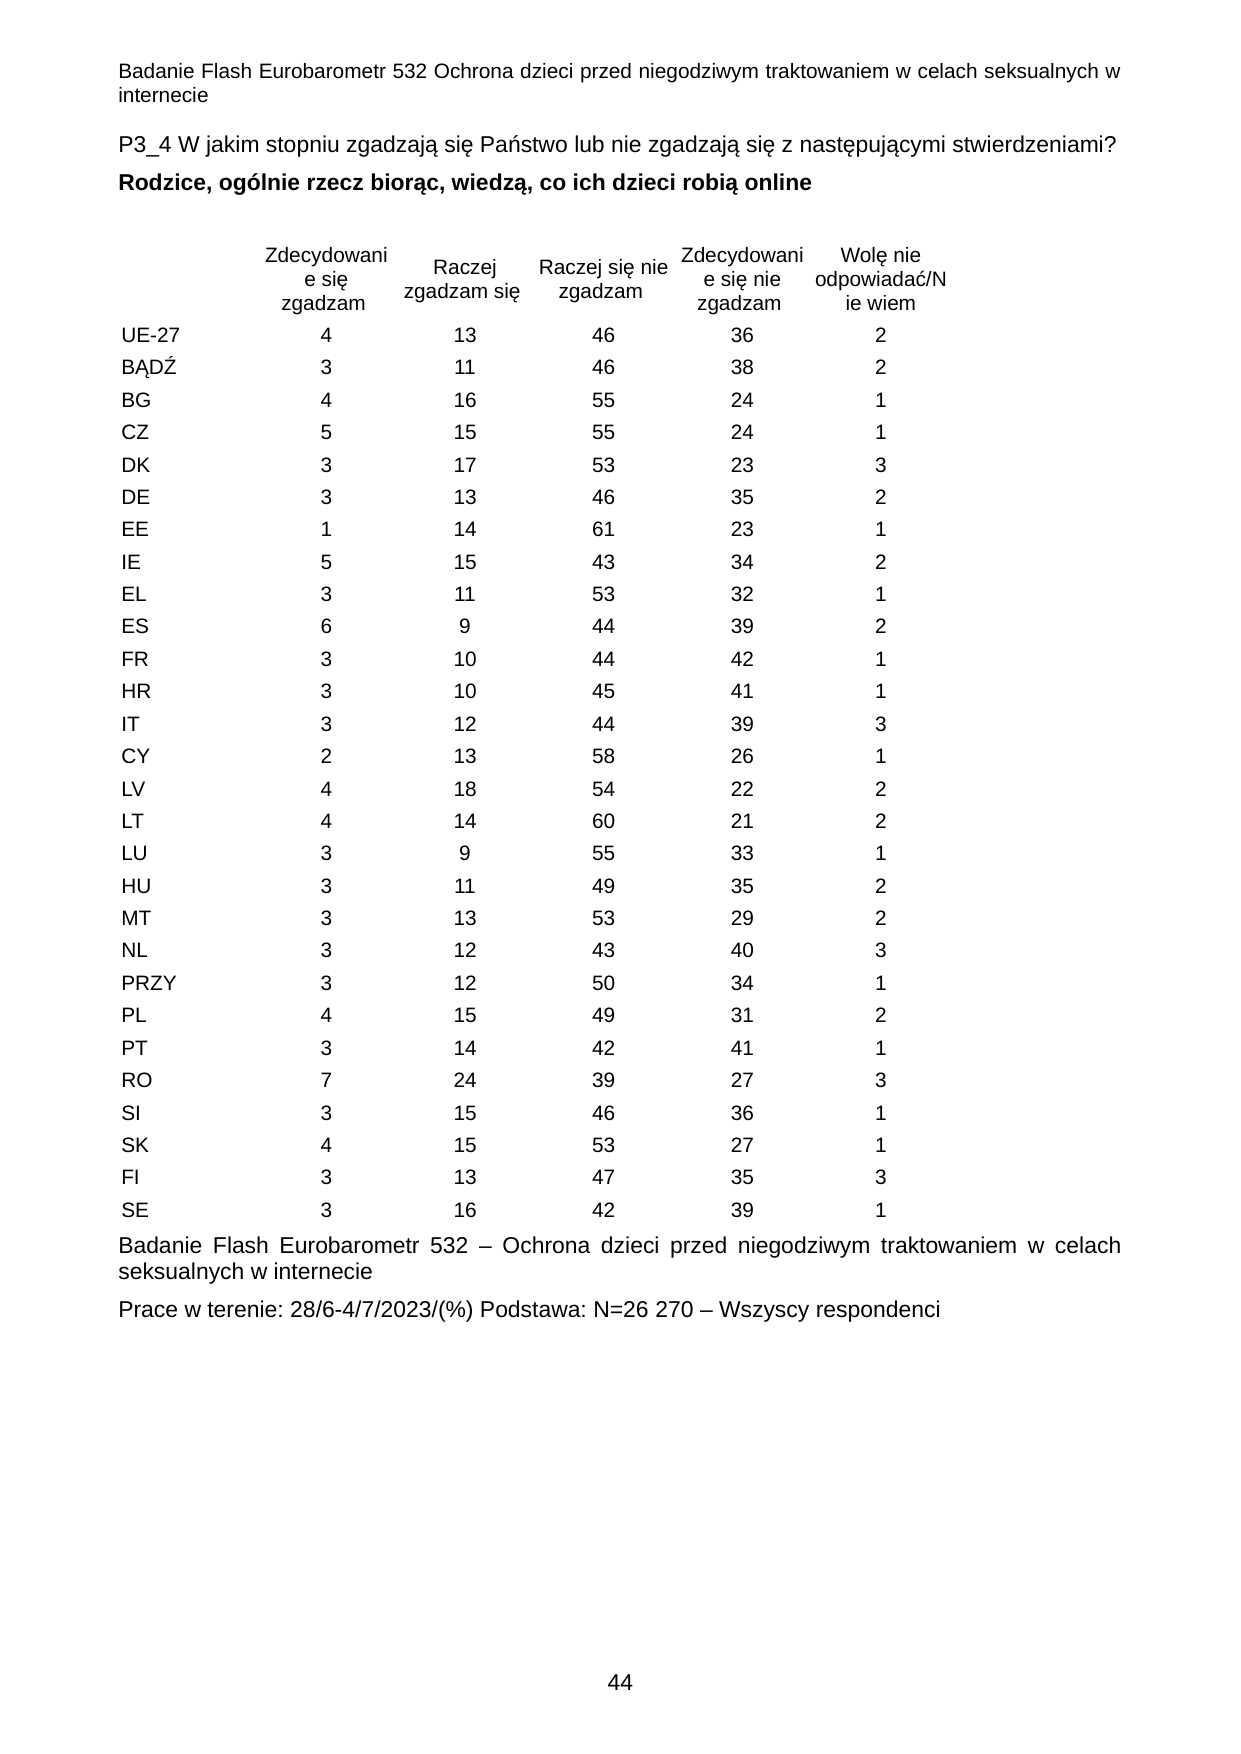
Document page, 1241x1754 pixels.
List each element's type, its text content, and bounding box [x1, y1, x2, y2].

table_cell 12 [395, 708, 534, 740]
table_cell 22 [673, 772, 811, 804]
table_cell 44 [534, 708, 673, 740]
table_cell 47 [534, 1161, 673, 1193]
table_cell 27 [673, 1129, 811, 1161]
table_cell 26 [673, 740, 811, 772]
table_cell 58 [534, 740, 673, 772]
table_cell LU [118, 837, 257, 869]
table_cell 23 [673, 513, 811, 545]
text P3_4 W jakim stopniu zgadzają się Państwo lub nie zgadzają się z następującymi stwierdzeniami? [118, 131, 1122, 157]
table_cell 3 [257, 643, 395, 675]
table_cell 41 [673, 675, 811, 707]
table_cell 18 [395, 772, 534, 804]
table_cell EE [118, 513, 257, 545]
table_cell DK [118, 448, 257, 481]
table_cell 11 [395, 578, 534, 610]
table_cell 1 [811, 1031, 950, 1064]
table_cell NL [118, 934, 257, 967]
table_cell 10 [395, 643, 534, 675]
table_cell 41 [673, 1031, 811, 1064]
table_cell 9 [395, 837, 534, 869]
table_cell LV [118, 772, 257, 804]
table_cell 13 [395, 740, 534, 772]
table_cell 21 [673, 805, 811, 837]
table_cell 29 [673, 902, 811, 934]
table_cell 49 [534, 869, 673, 902]
table_cell 23 [673, 448, 811, 481]
table_cell 3 [257, 448, 395, 481]
table_cell 5 [257, 416, 395, 448]
table_cell IT [118, 708, 257, 740]
table_header Zdecydowanie się nie zgadzam [673, 239, 811, 319]
table_cell 54 [534, 772, 673, 804]
text Rodzice, ogólnie rzecz biorąc, wiedzą, co ich dzieci robią online [118, 169, 1122, 195]
table_cell 43 [534, 934, 673, 967]
table_cell BĄDŹ [118, 351, 257, 383]
table_cell 42 [534, 1031, 673, 1064]
table_cell 3 [811, 708, 950, 740]
table_cell 38 [673, 351, 811, 383]
table_cell UE-27 [118, 319, 257, 351]
table_cell 44 [534, 643, 673, 675]
table_cell 60 [534, 805, 673, 837]
table_cell 3 [811, 934, 950, 967]
table_cell 14 [395, 1031, 534, 1064]
table_cell 2 [811, 319, 950, 351]
table_cell 1 [811, 740, 950, 772]
table_cell 53 [534, 448, 673, 481]
table_cell 4 [257, 384, 395, 416]
table_cell 32 [673, 578, 811, 610]
table_cell HR [118, 675, 257, 707]
table_cell 1 [811, 578, 950, 610]
table_cell 13 [395, 1161, 534, 1193]
table_cell 10 [395, 675, 534, 707]
table_cell 3 [257, 578, 395, 610]
table_cell 50 [534, 967, 673, 999]
text Prace w terenie: 28/6-4/7/2023/(%) Podstawa: N=26 270 – Wszyscy respondenci [118, 1296, 1122, 1323]
table_cell 39 [673, 708, 811, 740]
table_cell 15 [395, 999, 534, 1031]
table_cell 44 [534, 610, 673, 643]
table_cell 4 [257, 772, 395, 804]
table_cell 1 [811, 1129, 950, 1161]
table_cell 12 [395, 934, 534, 967]
table_cell 3 [257, 902, 395, 934]
table_cell 3 [257, 1161, 395, 1193]
table_cell 9 [395, 610, 534, 643]
table_header Raczej się nie zgadzam [534, 239, 673, 319]
table_cell 13 [395, 319, 534, 351]
table_cell CZ [118, 416, 257, 448]
table_cell 27 [673, 1064, 811, 1096]
table_cell 3 [257, 675, 395, 707]
table_cell 1 [811, 967, 950, 999]
table_cell 11 [395, 351, 534, 383]
table_cell 24 [673, 416, 811, 448]
table_cell CY [118, 740, 257, 772]
table_cell 40 [673, 934, 811, 967]
table_cell 5 [257, 545, 395, 578]
table_cell 1 [257, 513, 395, 545]
table_cell PT [118, 1031, 257, 1064]
table_cell 42 [534, 1193, 673, 1226]
table_cell 2 [811, 869, 950, 902]
table_cell 15 [395, 545, 534, 578]
table_cell 3 [811, 448, 950, 481]
table_cell 1 [811, 675, 950, 707]
table_cell 3 [257, 934, 395, 967]
table_cell 39 [673, 610, 811, 643]
table_cell 7 [257, 1064, 395, 1096]
table_cell 3 [257, 869, 395, 902]
table_cell 53 [534, 902, 673, 934]
table_cell 17 [395, 448, 534, 481]
table_cell PL [118, 999, 257, 1031]
table_cell 3 [811, 1161, 950, 1193]
table_cell 4 [257, 999, 395, 1031]
table_cell SK [118, 1129, 257, 1161]
table_cell 13 [395, 902, 534, 934]
table_cell 3 [257, 1096, 395, 1128]
table_cell 3 [257, 1193, 395, 1226]
table_cell 2 [811, 545, 950, 578]
table_cell 15 [395, 1129, 534, 1161]
table_cell 11 [395, 869, 534, 902]
table_cell 3 [811, 1064, 950, 1096]
table_cell 34 [673, 967, 811, 999]
table_cell 36 [673, 1096, 811, 1128]
table_cell 2 [811, 999, 950, 1031]
table_cell 53 [534, 578, 673, 610]
table_cell 3 [257, 967, 395, 999]
table_cell 2 [811, 481, 950, 513]
table_cell 31 [673, 999, 811, 1031]
table_cell 42 [673, 643, 811, 675]
table_cell 3 [257, 1031, 395, 1064]
table_cell IE [118, 545, 257, 578]
table_cell 2 [811, 610, 950, 643]
table_cell 46 [534, 351, 673, 383]
table_header Raczej zgadzam się [395, 239, 534, 319]
table_cell 12 [395, 967, 534, 999]
table_cell 2 [811, 351, 950, 383]
table_cell SI [118, 1096, 257, 1128]
table_cell FI [118, 1161, 257, 1193]
table_cell 15 [395, 416, 534, 448]
table_cell 3 [257, 351, 395, 383]
table_cell ES [118, 610, 257, 643]
table_cell 34 [673, 545, 811, 578]
table_cell 13 [395, 481, 534, 513]
table_cell 3 [257, 481, 395, 513]
table_cell 1 [811, 416, 950, 448]
table_cell 1 [811, 384, 950, 416]
table_cell 49 [534, 999, 673, 1031]
table_cell 1 [811, 837, 950, 869]
table_cell 2 [811, 805, 950, 837]
table_cell 39 [534, 1064, 673, 1096]
table_header [118, 239, 257, 319]
table_cell 14 [395, 805, 534, 837]
table_cell 36 [673, 319, 811, 351]
table_cell 33 [673, 837, 811, 869]
table_header Wolę nie odpowiadać/Nie wiem [811, 239, 950, 319]
table_cell 43 [534, 545, 673, 578]
text Badanie Flash Eurobarometr 532 – Ochrona dzieci przed niegodziwym traktowaniem w celach seksualnych w internecie [118, 1232, 1122, 1284]
table_cell PRZY [118, 967, 257, 999]
table_cell 35 [673, 1161, 811, 1193]
table_cell LT [118, 805, 257, 837]
table_cell 39 [673, 1193, 811, 1226]
table_cell 15 [395, 1096, 534, 1128]
table_cell 6 [257, 610, 395, 643]
table_cell 53 [534, 1129, 673, 1161]
table_cell DE [118, 481, 257, 513]
table_cell 46 [534, 319, 673, 351]
table_cell FR [118, 643, 257, 675]
table_cell 55 [534, 416, 673, 448]
table_cell 1 [811, 643, 950, 675]
table_cell 35 [673, 869, 811, 902]
table_cell 4 [257, 319, 395, 351]
table_cell 35 [673, 481, 811, 513]
table_cell 1 [811, 1096, 950, 1128]
table_cell 16 [395, 384, 534, 416]
table_cell 4 [257, 1129, 395, 1161]
table_cell 55 [534, 384, 673, 416]
table_cell 14 [395, 513, 534, 545]
table_header Zdecydowanie się zgadzam [257, 239, 395, 319]
table_cell 24 [673, 384, 811, 416]
table_cell 4 [257, 805, 395, 837]
table_cell 61 [534, 513, 673, 545]
table_cell 46 [534, 481, 673, 513]
table_cell 1 [811, 513, 950, 545]
table_cell 2 [257, 740, 395, 772]
table_cell 46 [534, 1096, 673, 1128]
table_cell 1 [811, 1193, 950, 1226]
table_cell 55 [534, 837, 673, 869]
table_cell BG [118, 384, 257, 416]
table_cell 2 [811, 772, 950, 804]
table_cell SE [118, 1193, 257, 1226]
table_cell HU [118, 869, 257, 902]
table_cell EL [118, 578, 257, 610]
table_cell 3 [257, 708, 395, 740]
table_cell 45 [534, 675, 673, 707]
table_cell 16 [395, 1193, 534, 1226]
table_cell 2 [811, 902, 950, 934]
table_cell RO [118, 1064, 257, 1096]
table_cell 24 [395, 1064, 534, 1096]
table_cell 3 [257, 837, 395, 869]
table_cell MT [118, 902, 257, 934]
